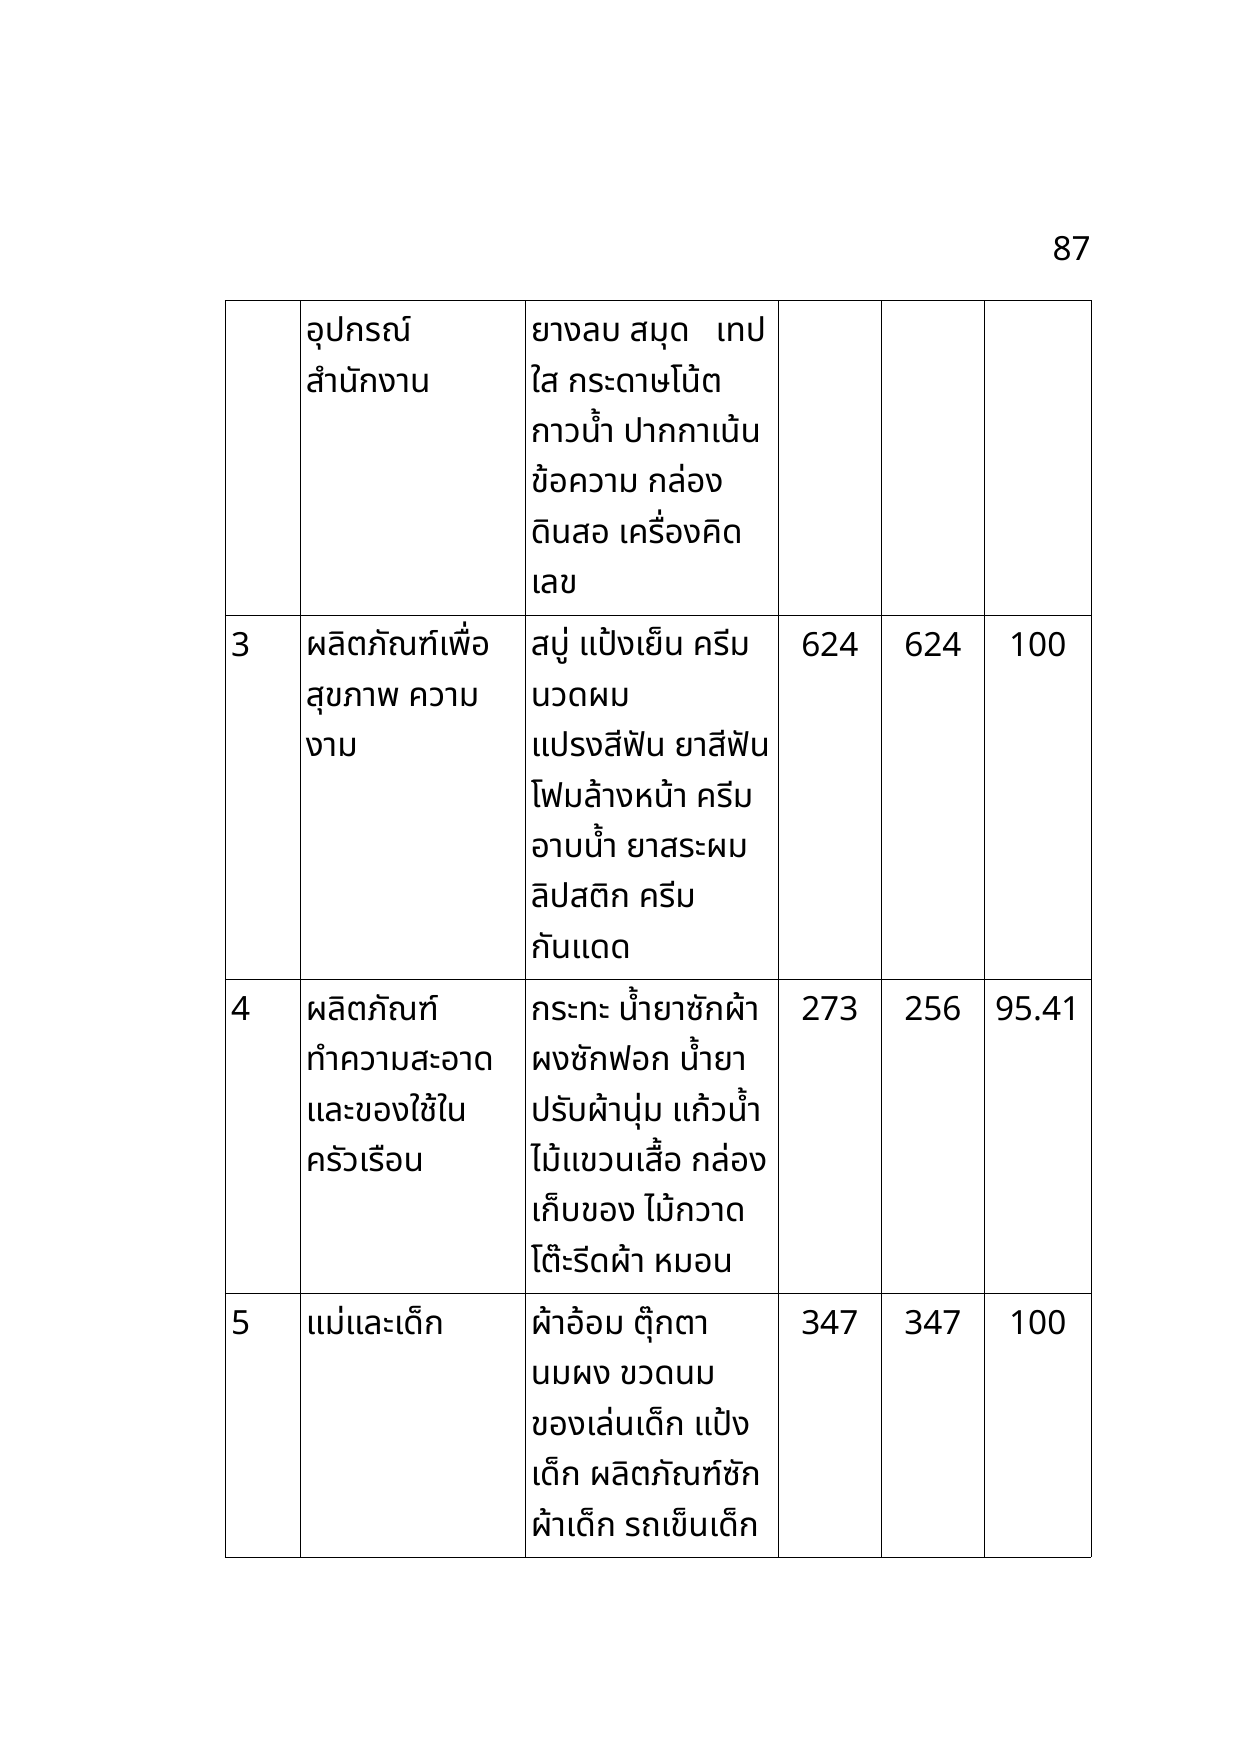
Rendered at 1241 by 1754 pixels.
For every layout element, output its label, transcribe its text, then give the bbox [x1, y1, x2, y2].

table_cell [779, 301, 881, 614]
table_cell ผลิตภัณฑ์ทำความสะอาดและของใช้ในครัวเรือน [301, 980, 525, 1293]
table_cell 347 [882, 1294, 984, 1557]
table_cell 4 [226, 980, 300, 1293]
table_cell ผลิตภัณฑ์เพื่อสุขภาพ ความงาม [301, 616, 525, 979]
table_cell 5 [226, 1294, 300, 1557]
table_cell 256 [882, 980, 984, 1293]
table_cell [226, 301, 300, 614]
table_cell กระทะ น้ำยาซักผ้า ผงซักฟอก น้ำยาปรับผ้านุ่ม แก้วน้ำ ไม้แขวนเสื้อ กล่องเก็บของ ไม้กวาด โต๊ะรีดผ้า หมอน [526, 980, 778, 1293]
table_cell [882, 301, 984, 614]
table_cell 100 [985, 616, 1091, 979]
table_cell 100 [985, 1294, 1091, 1557]
table_cell 624 [779, 616, 881, 979]
table_cell 95.41 [985, 980, 1091, 1293]
table_cell 273 [779, 980, 881, 1293]
table_cell ยางลบ สมุด เทปใส กระดาษโน้ต กาวน้ำ ปากกาเน้นข้อความ กล่องดินสอ เครื่องคิดเลข [526, 301, 778, 614]
table_cell 624 [882, 616, 984, 979]
table_cell สบู่ แป้งเย็น ครีมนวดผม แปรงสีฟัน ยาสีฟัน โฟมล้างหน้า ครีมอาบน้ำ ยาสระผม ลิปสติก ครีมกันแดด [526, 616, 778, 979]
table_cell [985, 301, 1091, 614]
table_cell 347 [779, 1294, 881, 1557]
table_cell 3 [226, 616, 300, 979]
table_cell อุปกรณ์สำนักงาน [301, 301, 525, 614]
table_cell ผ้าอ้อม ตุ๊กตา นมผง ขวดนม ของเล่นเด็ก แป้งเด็ก ผลิตภัณฑ์ซักผ้าเด็ก รถเข็นเด็ก [526, 1294, 778, 1557]
table_cell แม่และเด็ก [301, 1294, 525, 1557]
